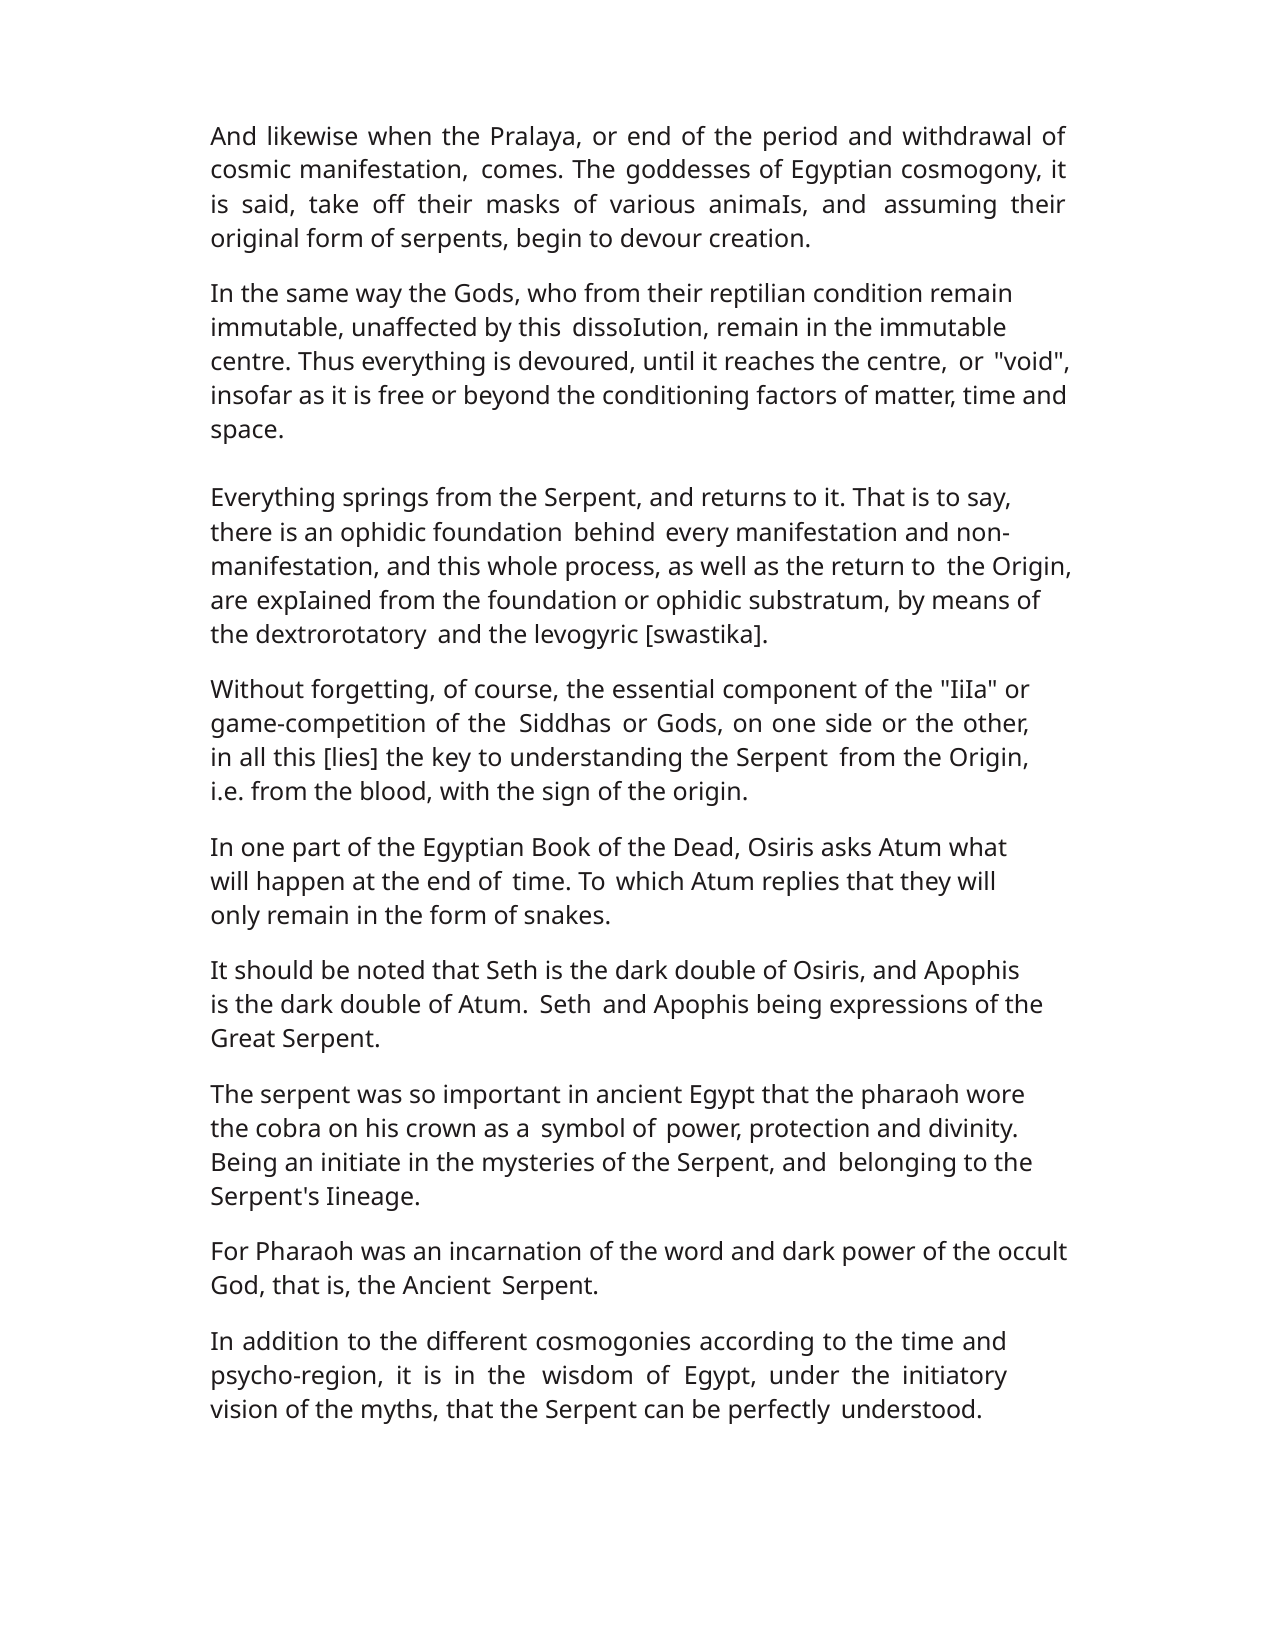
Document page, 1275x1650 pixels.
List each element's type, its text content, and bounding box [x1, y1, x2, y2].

text Without forgetting, of course, the essential component of the "IiIa" or game-competition of the Siddhas or Gods, on one side or the other, in all this [lies] the key to understanding the Serpent from the Origin, i.e. from the blood, with the sign of the origin. [210, 672, 1030, 808]
text In addition to the different cosmogonies according to the time and psycho-region, it is in the wisdom of Egypt, under the initiatory vision of the myths, that the Serpent can be perfectly understood. [210, 1323, 1007, 1426]
text Everything springs from the Serpent, and returns to it. That is to say, there is an ophidic foundation behind every manifestation and non-manifestation, and this whole process, as well as the return to the Origin, are expIained from the foundation or ophidic substratum, by means of the dextrorotatory and the levogyric [swastika]. [210, 480, 1073, 650]
text In one part of the Egyptian Book of the Dead, Osiris asks Atum what will happen at the end of time. To which Atum replies that they will only remain in the form of snakes. [210, 829, 1044, 931]
text For Pharaoh was an incarnation of the word and dark power of the occult God, that is, the Ancient Serpent. [210, 1234, 1092, 1302]
text The serpent was so important in ancient Egypt that the pharaoh wore the cobra on his crown as a symbol of power, protection and divinity. Being an initiate in the mysteries of the Serpent, and belonging to the Serpent's Iineage. [210, 1076, 1049, 1213]
text It should be noted that Seth is the dark double of Osiris, and Apophis is the dark double of Atum. Seth and Apophis being expressions of the Great Serpent. [210, 953, 1044, 1055]
text In the same way the Gods, who from their reptilian condition remain immutable, unaffected by this dissoIution, remain in the immutable centre. Thus everything is devoured, until it reaches the centre, or "void", insofar as it is free or beyond the conditioning factors of matter, time and space. [210, 276, 1073, 446]
text And likewise when the Pralaya, or end of the period and withdrawal of cosmic manifestation, comes. The goddesses of Egyptian cosmogony, it is said, take off their masks of various animaIs, and assuming their original form of serpents, begin to devour creation. [210, 118, 1066, 254]
